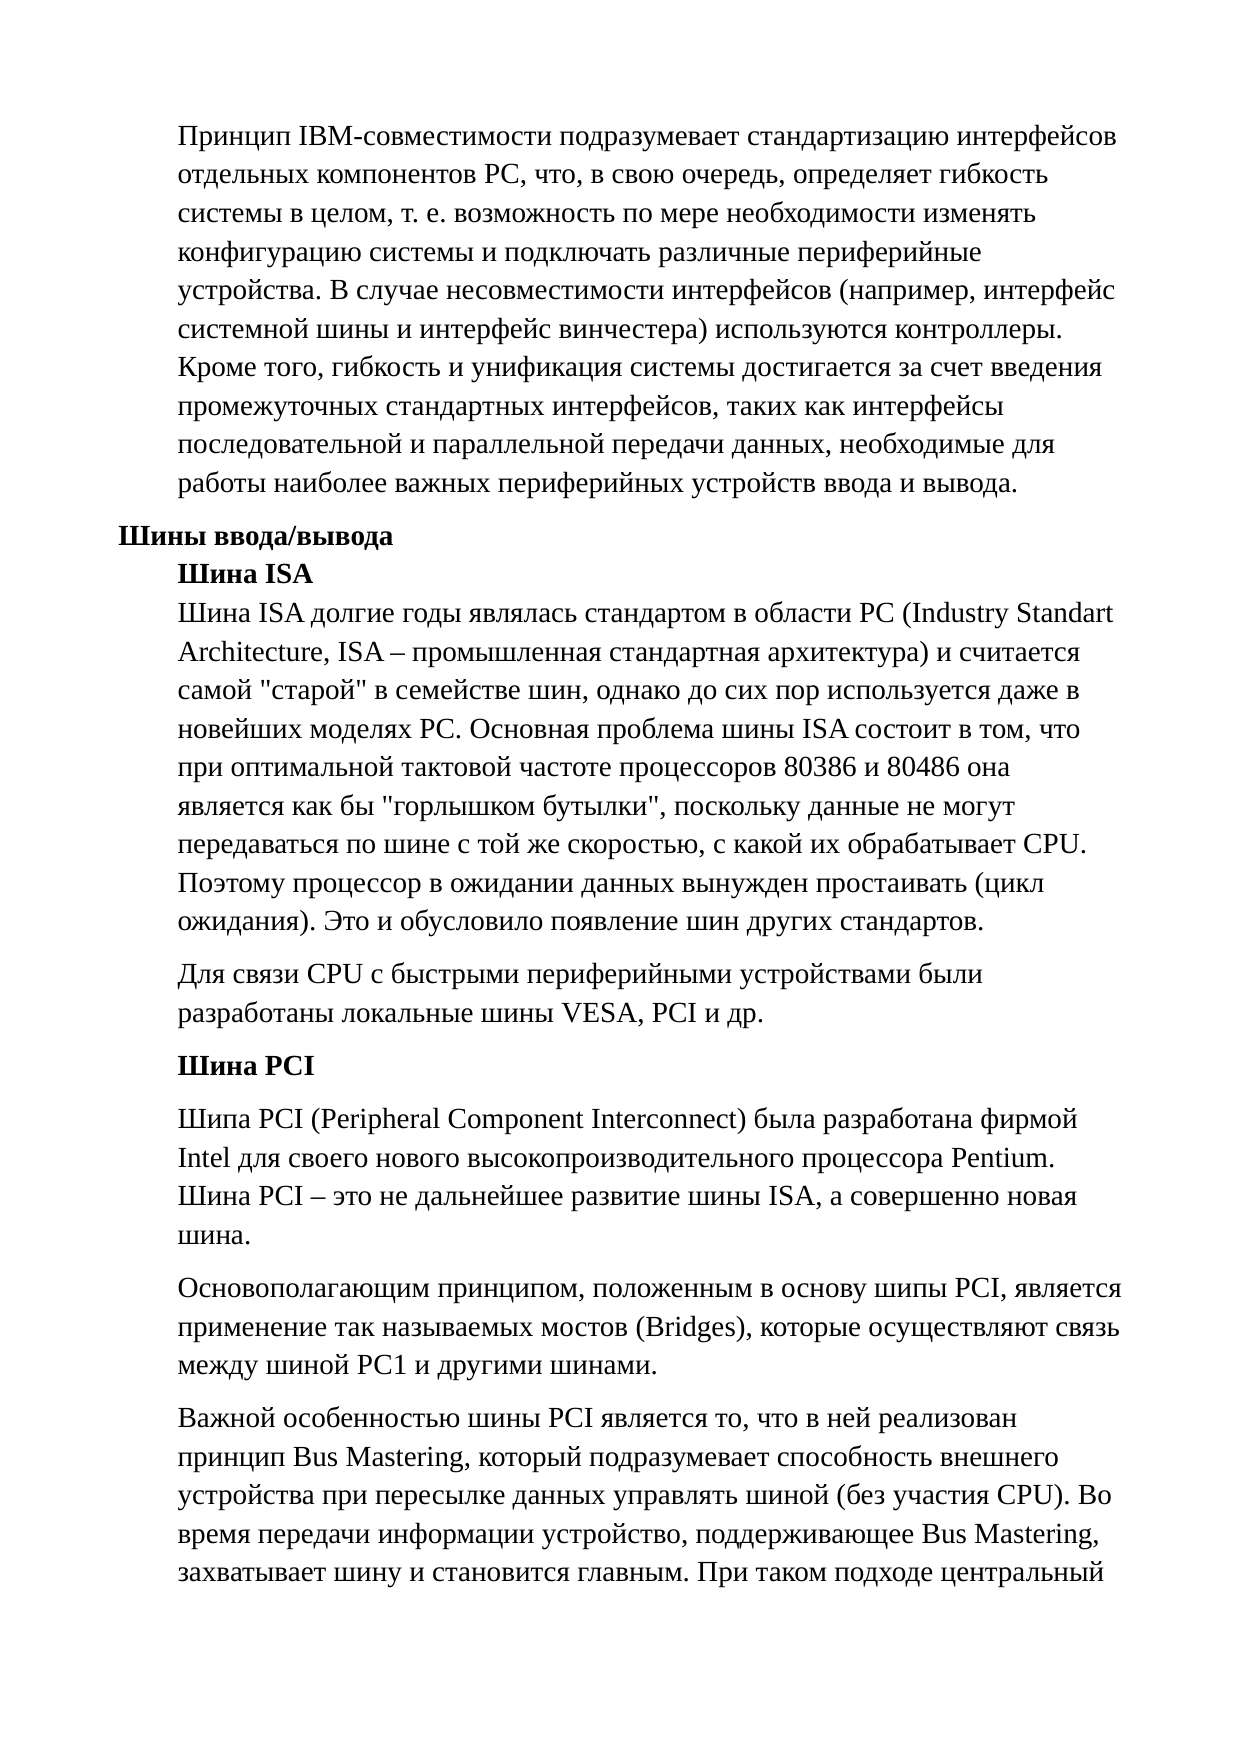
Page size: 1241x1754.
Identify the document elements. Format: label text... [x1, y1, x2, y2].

text Шина ISA [177, 557, 1122, 590]
text Шина ISA долгие годы являлась стандартом в области PC (Industry Standart Architecture, ISA – промышленная стандартная архитектура) и считается самой "старой" в семействе шин, однако до сих пор используется даже в новейших моделях PC. Основная проблема шины ISA состоит в том, что при оптимальной тактовой частоте процессоров 80386 и 80486 она является как бы "горлышком бутылки", поскольку данные не могут передаваться по шине с той же скоростью, с какой их обрабатывает CPU. Поэтому процессор в ожидании данных вынужден простаивать (цикл ожидания). Это и обусловило появление шин других стандартов. [177, 595, 1122, 937]
text Важной особенностью шины PCI является то, что в ней реализован принцип Bus Mastering, который подразумевает способность внешнего устройства при пересылке данных управлять шиной (без участия CPU). Во время передачи информации устройство, поддерживающее Bus Mastering, захватывает шину и становится главным. При таком подходе центральный [177, 1400, 1122, 1588]
text Основополагающим принципом, положенным в основу шипы PCI, является применение так называемых мостов (Bridges), которые осуществляют связь между шиной РС1 и другими шинами. [177, 1270, 1122, 1381]
text Шины ввода/вывода [118, 518, 1122, 552]
text Шипа PCI (Peripheral Component Interconnect) была разработана фирмой Intel для своего нового высокопроизводительного процессора Pentium. Шина PCI – это не дальнейшее развитие шины ISA, а совершенно новая шина. [177, 1101, 1122, 1251]
text Принцип IBM-совместимости подразумевает стандартизацию интерфейсов отдельных компонентов PC, что, в свою очередь, определяет гибкость системы в целом, т. е. возможность по мере необходимости изменять конфигурацию системы и подключать различные периферийные устройства. В случае несовместимости интерфейсов (например, интерфейс системной шины и интерфейс винчестера) используются контроллеры. Кроме того, гибкость и унификация системы достигается за счет введения промежуточных стандартных интерфейсов, таких как интерфейсы последовательной и параллельной передачи данных, необходимые для работы наиболее важных периферийных устройств ввода и вывода. [177, 118, 1122, 498]
text Шина PCI [177, 1048, 1122, 1082]
text Для связи CPU с быстрыми периферийными устройствами были разработаны локальные шины VESA, PCI и др. [177, 957, 1122, 1029]
